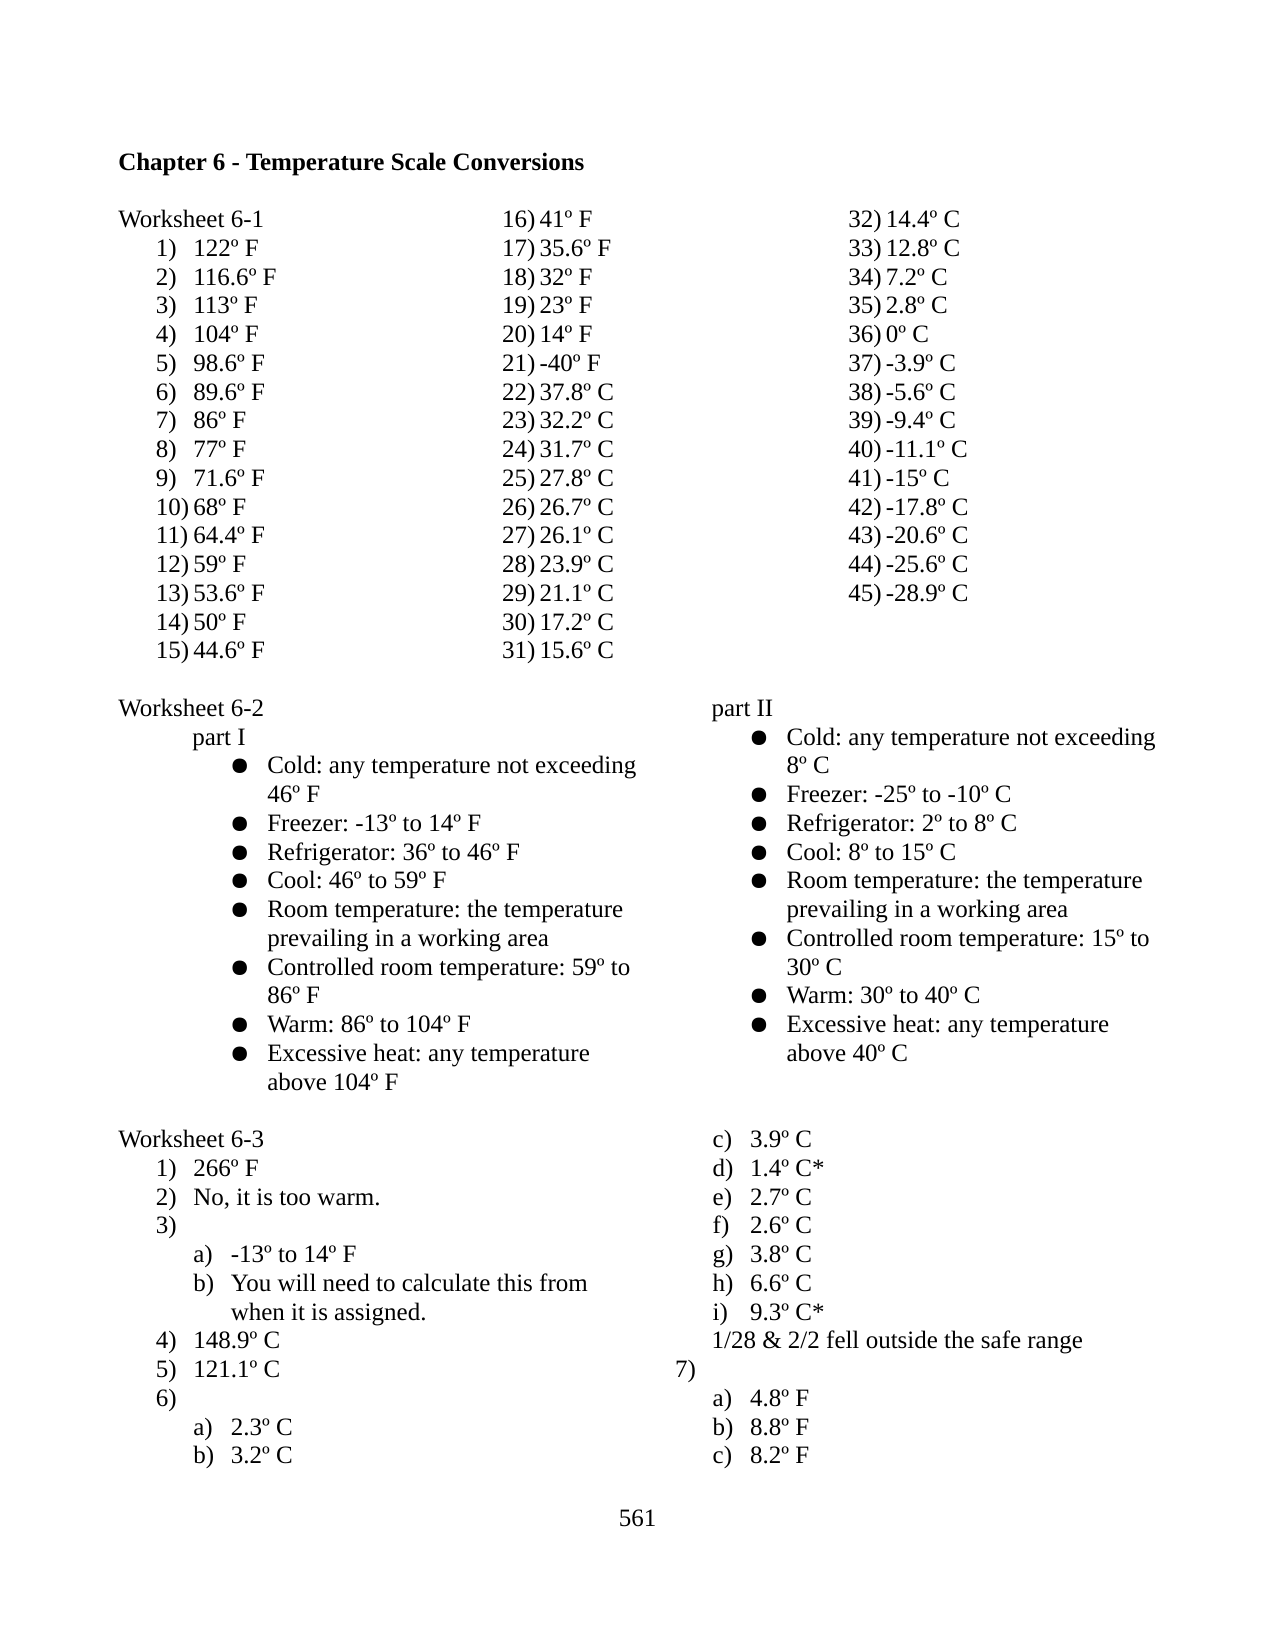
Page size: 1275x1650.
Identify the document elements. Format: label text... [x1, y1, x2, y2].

list You will need to calculate this from when it is assigned. [193, 1268, 637, 1326]
list 23º F [502, 291, 811, 319]
list 14.4º C [848, 204, 1157, 233]
list 86º F [156, 406, 464, 434]
list 71.6º F [156, 463, 464, 492]
list 2.8º C [848, 291, 1157, 319]
list 6.6º C [712, 1268, 1157, 1297]
list 116.6º F [156, 262, 464, 291]
text Chapter 6 - Temperature Scale Conversions [118, 147, 1157, 176]
list 35.6º F [502, 233, 811, 262]
list 17.2º C [502, 607, 811, 636]
list Excessive heat: any temperature above 104º F [229, 1038, 637, 1096]
list 8.2º F [712, 1441, 1157, 1469]
list 15.6º C [502, 636, 811, 664]
list 3.8º C [712, 1239, 1157, 1268]
list Excessive heat: any temperature above 40º C [749, 1009, 1157, 1067]
list 53.6º F [156, 578, 464, 607]
list 23.9º C [502, 549, 811, 578]
list Controlled room temperature: 15º to 30º C [749, 923, 1157, 981]
list 3.9º C [712, 1124, 1157, 1153]
list 41º F [502, 204, 811, 233]
list 1.4º C* [712, 1153, 1157, 1182]
list Refrigerator: 36º to 46º F [229, 837, 637, 866]
list 12.8º C [848, 233, 1157, 262]
list 32º F [502, 262, 811, 291]
list 4.8º F [712, 1383, 1157, 1412]
list 64.4º F [156, 521, 464, 549]
list -17.8º C [848, 492, 1157, 521]
list Room temperature: the temperature prevailing in a working area [229, 894, 637, 952]
text Worksheet 6-3 [118, 1124, 637, 1153]
list 50º F [156, 607, 464, 636]
list Warm: 86º to 104º F [229, 1009, 637, 1038]
list 27.8º C [502, 463, 811, 492]
list 2.3º C [193, 1412, 637, 1441]
list Warm: 30º to 40º C [749, 981, 1157, 1009]
list 121.1º C [156, 1354, 637, 1383]
list -28.9º C [848, 578, 1157, 607]
list -20.6º C [848, 521, 1157, 549]
text 1/28 & 2/2 fell outside the safe range [711, 1326, 1157, 1354]
list 14º F [502, 319, 811, 348]
list Cold: any temperature not exceeding 8º C [749, 722, 1157, 779]
list -9.4º C [848, 406, 1157, 434]
list Freezer: -25º to -10º C [749, 779, 1157, 808]
list -15º C [848, 463, 1157, 492]
list 113º F [156, 291, 464, 319]
list -11.1º C [848, 434, 1157, 463]
list 0º C [848, 319, 1157, 348]
list 26.1º C [502, 521, 811, 549]
list -5.6º C [848, 377, 1157, 406]
list 21.1º C [502, 578, 811, 607]
list 104º F [156, 319, 464, 348]
text Worksheet 6-1 [118, 204, 464, 233]
list 31.7º C [502, 434, 811, 463]
list 32.2º C [502, 406, 811, 434]
list 3.2º C [193, 1441, 637, 1469]
list 37.8º C [502, 377, 811, 406]
list 7.2º C [848, 262, 1157, 291]
list Room temperature: the temperature prevailing in a working area [749, 866, 1157, 923]
list Refrigerator: 2º to 8º C [749, 808, 1157, 837]
list 68º F [156, 492, 464, 521]
list 2.7º C [712, 1182, 1157, 1211]
list No, it is too warm. [156, 1182, 637, 1211]
list Cool: 46º to 59º F [229, 866, 637, 894]
list -25.6º C [848, 549, 1157, 578]
list 8.8º F [712, 1412, 1157, 1441]
list 148.9º C [156, 1326, 637, 1354]
list 89.6º F [156, 377, 464, 406]
list Freezer: -13º to 14º F [229, 808, 637, 837]
list 9.3º C* [712, 1297, 1157, 1326]
text part I [192, 722, 637, 751]
text Worksheet 6-2 [118, 693, 637, 722]
list 122º F [156, 233, 464, 262]
list Controlled room temperature: 59º to 86º F [229, 952, 637, 1009]
list 266º F [156, 1153, 637, 1182]
list 77º F [156, 434, 464, 463]
list Cool: 8º to 15º C [749, 837, 1157, 866]
list 98.6º F [156, 348, 464, 377]
text part II [711, 693, 1157, 722]
list 44.6º F [156, 636, 464, 664]
list -40º F [502, 348, 811, 377]
list -3.9º C [848, 348, 1157, 377]
list 2.6º C [712, 1211, 1157, 1239]
list -13º to 14º F [193, 1239, 637, 1268]
list 59º F [156, 549, 464, 578]
list Cold: any temperature not exceeding 46º F [229, 751, 637, 808]
list 26.7º C [502, 492, 811, 521]
